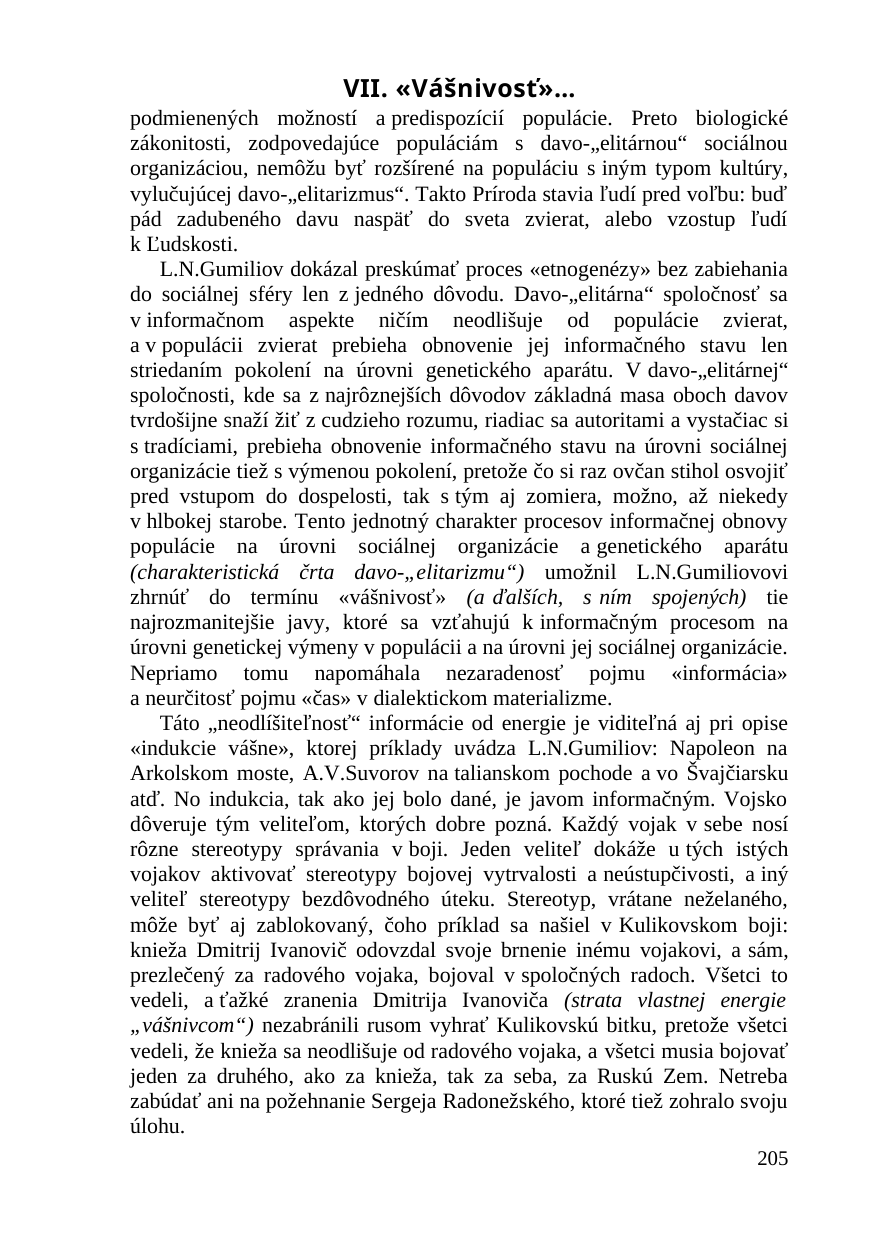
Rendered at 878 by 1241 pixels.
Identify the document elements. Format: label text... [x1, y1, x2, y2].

text L.N.Gumiliov dokázal preskúmať proces «etnogenézy» bez zabiehania do sociálnej sféry len z jedného dôvodu. Davo-„elitárna“ spoločnosť sa v informačnom aspekte ničím neodlišuje od populácie zvierat, a v populácii zvierat prebieha obnovenie jej informačného stavu len striedaním pokolení na úrovni genetického aparátu. V davo-„elitárnej“ spoločnosti, kde sa z najrôznejších dôvodov základná masa oboch davov tvrdošijne snaží žiť z cudzieho rozumu, riadiac sa autoritami a vystačiac si s tradíciami, prebieha obnovenie informačného stavu na úrovni sociálnej organizácie tiež s výmenou pokolení, pretože čo si raz ovčan stihol osvojiť pred vstupom do dospelosti, tak s tým aj zomiera, možno, až niekedy v hlbokej starobe. Tento jednotný charakter procesov informačnej obnovy populácie na úrovni sociálnej organizácie a genetického aparátu (charakteristická črta davo-„elitarizmu“) umožnil L.N.Gumiliovovi zhrnúť do termínu «vášnivosť» (a ďalších, s ním spojených) tie najrozmanitejšie javy, ktoré sa vzťahujú k informačným procesom na úrovni genetickej výmeny v populácii a na úrovni jej sociálnej organizácie. Nepriamo tomu napomáhala nezaradenosť pojmu «informácia» a neurčitosť pojmu «čas» v dialektickom materializme. [130, 256, 788, 710]
text podmienených možností a predispozícií populácie. Preto biologické zákonitosti, zodpovedajúce populáciám s davo-„elitárnou“ sociálnou organizáciou, nemôžu byť rozšírené na populáciu s iným typom kultúry, vylučujúcej davo-„elitarizmus“. Takto Príroda stavia ľudí pred voľbu: buď pád zadubeného davu naspäť do sveta zvierat, alebo vzostup ľudí k Ľudskosti. [130, 105, 788, 256]
text Táto „neodlíšiteľnosť“ informácie od energie je viditeľná aj pri opise «indukcie vášne», ktorej príklady uvádza L.N.Gumiliov: Napoleon na Arkolskom moste, A.V.Suvorov na talianskom pochode a vo Švajčiarsku atď. No indukcia, tak ako jej bolo dané, je javom informačným. Vojsko dôveruje tým veliteľom, ktorých dobre pozná. Každý vojak v sebe nosí rôzne stereotypy správania v boji. Jeden veliteľ dokáže u tých istých vojakov aktivovať stereotypy bojovej vytrvalosti a neústupčivosti, a iný veliteľ stereotypy bezdôvodného úteku. Stereotyp, vrátane neželaného, môže byť aj zablokovaný, čoho príklad sa našiel v Kulikovskom boji: knieža Dmitrij Ivanovič odovzdal svoje brnenie inému vojakovi, a sám, prezlečený za radového vojaka, bojoval v spoločných radoch. Všetci to vedeli, a ťažké zranenia Dmitrija Ivanoviča (strata vlastnej energie „vášnivcom“) nezabránili rusom vyhrať Kulikovskú bitku, pretože všetci vedeli, že knieža sa neodlišuje od radového vojaka, a všetci musia bojovať jeden za druhého, ako za knieža, tak za seba, za Ruskú Zem. Netreba zabúdať ani na požehnanie Sergeja Radonežského, ktoré tiež zohralo svoju úlohu. [130, 710, 788, 1138]
